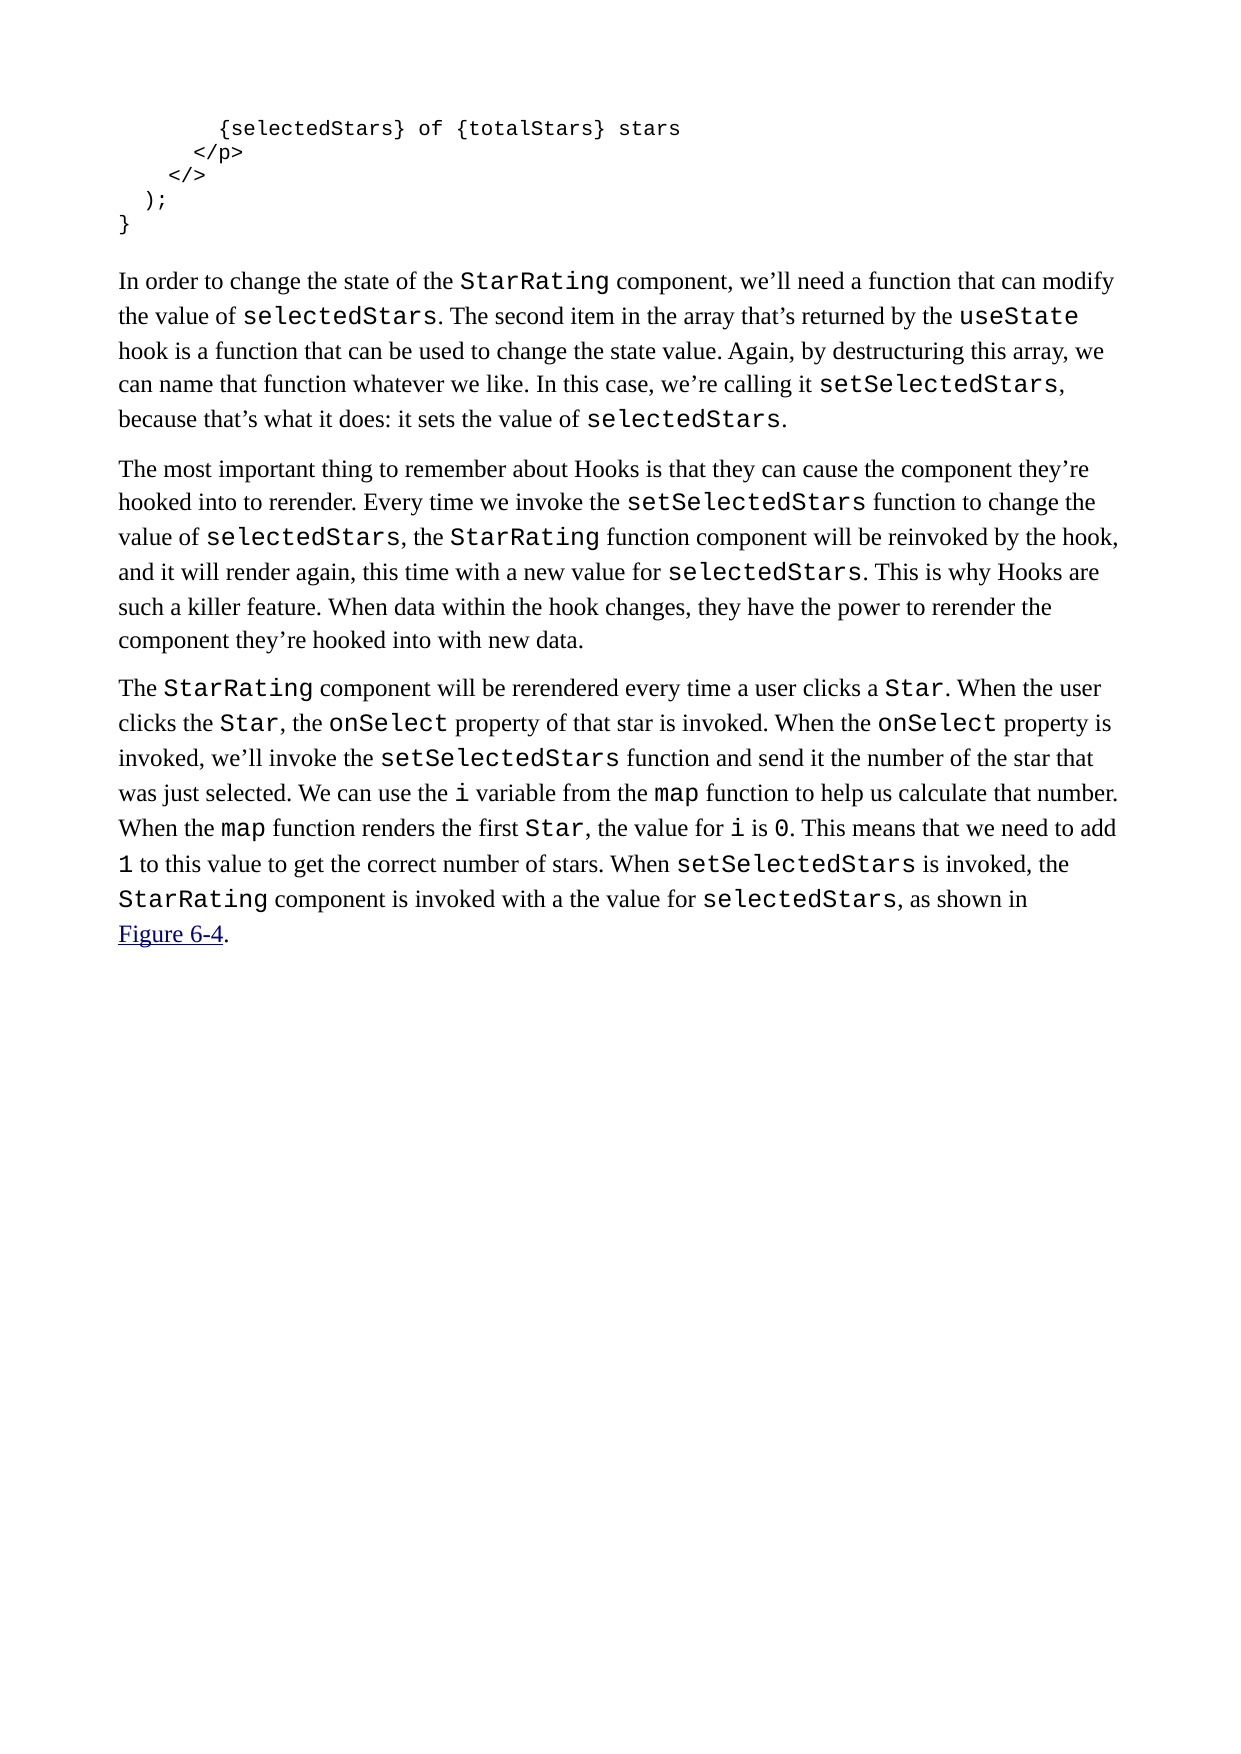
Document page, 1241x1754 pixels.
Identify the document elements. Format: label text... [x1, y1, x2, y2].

text } [118, 213, 1122, 236]
text ); [118, 189, 1122, 213]
text In order to change the state of the StarRating component, we’ll need a function that can modify the value of selectedStars. The second item in the array that’s returned by the useState hook is a function that can be used to change the state value. Again, by destructuring this array, we can name that function whatever we like. In this case, we’re calling it setSelectedStars, because that’s what it does: it sets the value of selectedStars. [118, 266, 1122, 435]
text </> [118, 165, 1122, 189]
text {selectedStars} of {totalStars} stars [118, 118, 1122, 142]
text The most important thing to remember about Hooks is that they can cause the component they’re hooked into to rerender. Every time we invoke the setSelectedStars function to change the value of selectedStars, the StarRating function component will be reinvoked by the hook, and it will render again, this time with a new value for selectedStars. This is why Hooks are such a killer feature. When data within the hook changes, they have the power to rerender the component they’re hooked into with new data. [118, 454, 1122, 654]
text </p> [118, 142, 1122, 165]
text The StarRating component will be rerendered every time a user clicks a Star. When the user clicks the Star, the onSelect property of that star is invoked. When the onSelect property is invoked, we’ll invoke the setSelectedStars function and send it the number of the star that was just selected. We can use the i variable from the map function to help us calculate that number. When the map function renders the first Star, the value for i is 0. This means that we need to add 1 to this value to get the correct number of stars. When setSelectedStars is invoked, the StarRating component is invoked with a the value for selectedStars, as shown in Figure 6-4. [118, 673, 1122, 948]
